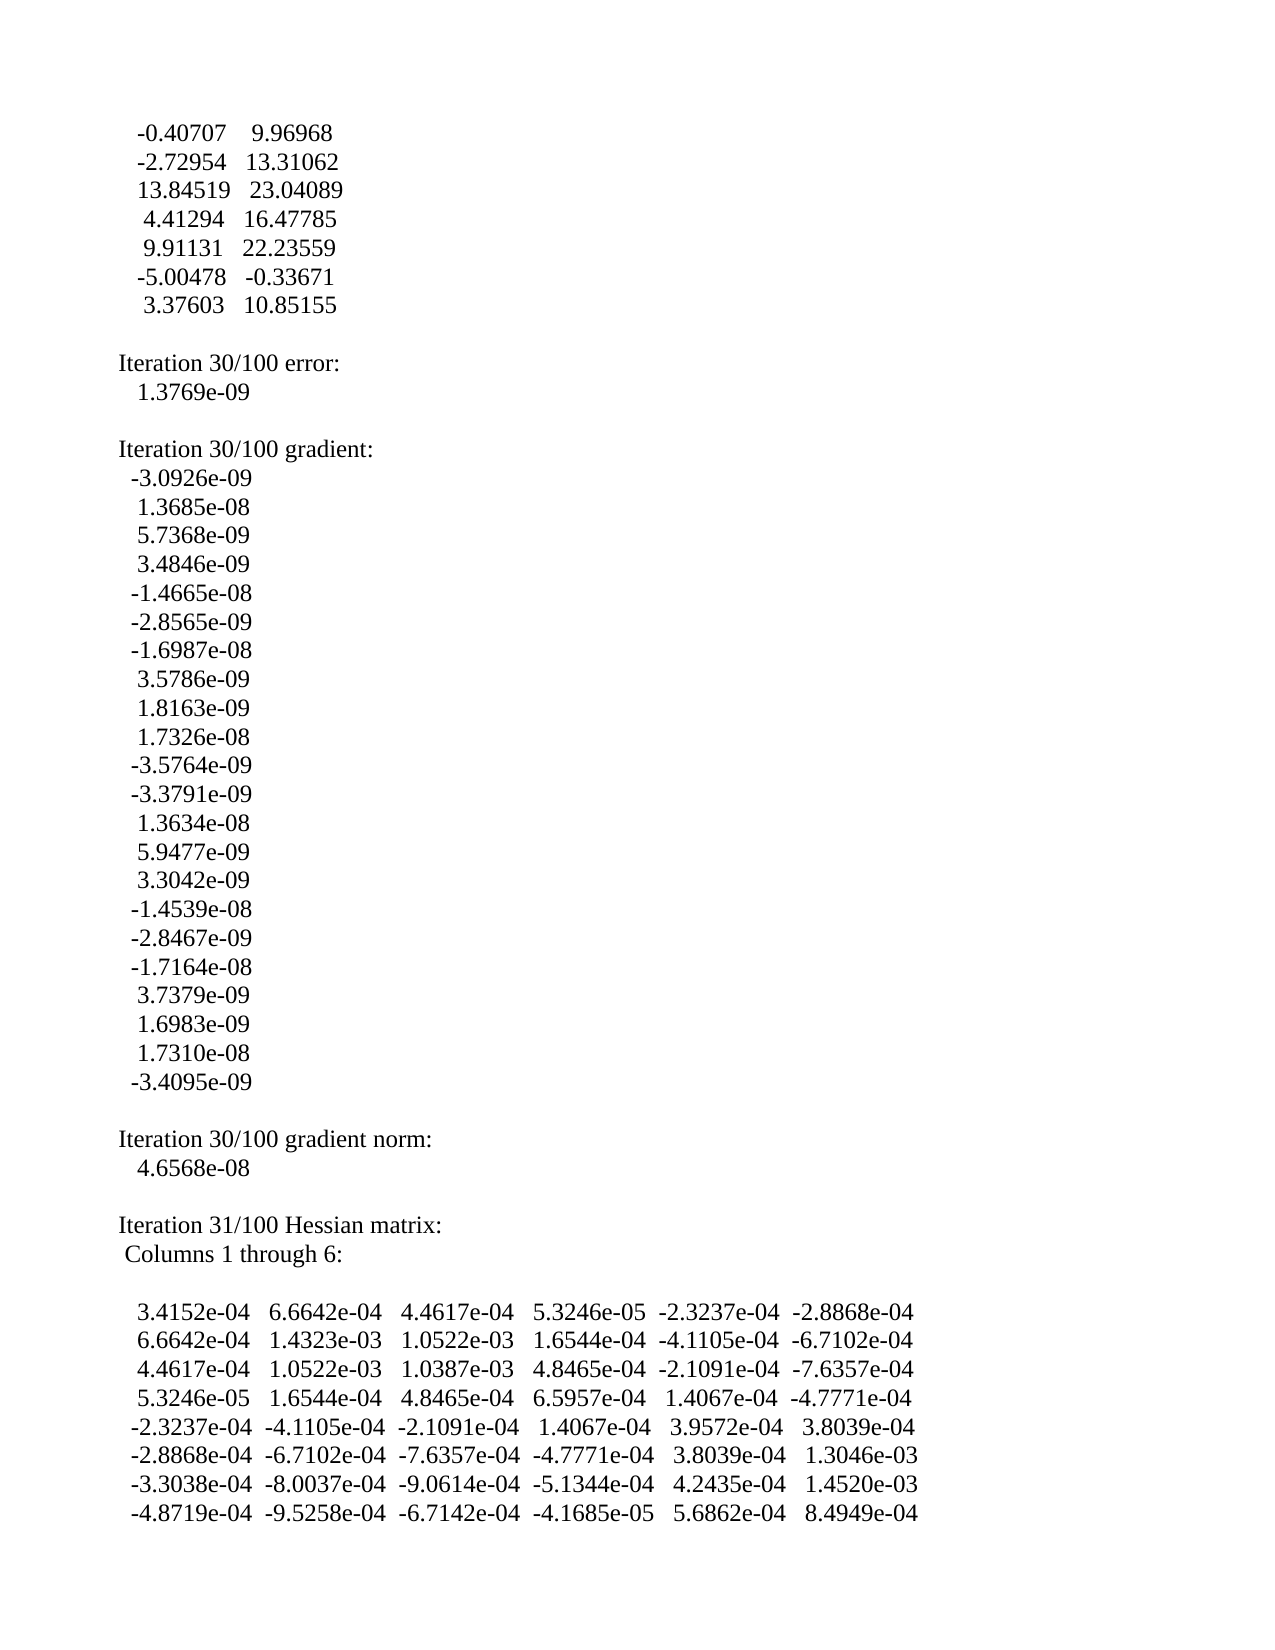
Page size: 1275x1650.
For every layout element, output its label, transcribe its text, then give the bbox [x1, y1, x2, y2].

text 3.4846e-09 [118, 549, 1157, 578]
text 3.7379e-09 [118, 981, 1157, 1009]
text 3.3042e-09 [118, 866, 1157, 894]
text 1.8163e-09 [118, 693, 1157, 722]
text 4.41294 16.47785 [118, 204, 1157, 233]
text -0.40707 9.96968 [118, 118, 1157, 147]
text 1.3769e-09 [118, 377, 1157, 406]
text Iteration 31/100 Hessian matrix: [118, 1211, 1157, 1239]
text 3.4152e-04 6.6642e-04 4.4617e-04 5.3246e-05 -2.3237e-04 -2.8868e-04 [118, 1297, 1157, 1326]
text 13.84519 23.04089 [118, 176, 1157, 204]
text 5.3246e-05 1.6544e-04 4.8465e-04 6.5957e-04 1.4067e-04 -4.7771e-04 [118, 1383, 1157, 1412]
text 3.37603 10.85155 [118, 291, 1157, 319]
text -3.5764e-09 [118, 751, 1157, 779]
text 6.6642e-04 1.4323e-03 1.0522e-03 1.6544e-04 -4.1105e-04 -6.7102e-04 [118, 1326, 1157, 1354]
text -5.00478 -0.33671 [118, 262, 1157, 291]
text -3.3038e-04 -8.0037e-04 -9.0614e-04 -5.1344e-04 4.2435e-04 1.4520e-03 [118, 1469, 1157, 1498]
text 1.7310e-08 [118, 1038, 1157, 1067]
text 1.3634e-08 [118, 808, 1157, 837]
text -2.3237e-04 -4.1105e-04 -2.1091e-04 1.4067e-04 3.9572e-04 3.8039e-04 [118, 1412, 1157, 1441]
text 4.6568e-08 [118, 1153, 1157, 1182]
text 5.7368e-09 [118, 521, 1157, 549]
text -4.8719e-04 -9.5258e-04 -6.7142e-04 -4.1685e-05 5.6862e-04 8.4949e-04 [118, 1498, 1157, 1527]
text -2.8868e-04 -6.7102e-04 -7.6357e-04 -4.7771e-04 3.8039e-04 1.3046e-03 [118, 1441, 1157, 1469]
text Iteration 30/100 gradient: [118, 434, 1157, 463]
text 3.5786e-09 [118, 664, 1157, 693]
text -2.72954 13.31062 [118, 147, 1157, 176]
text -2.8565e-09 [118, 607, 1157, 636]
text -1.4665e-08 [118, 578, 1157, 607]
text -1.4539e-08 [118, 894, 1157, 923]
text 9.91131 22.23559 [118, 233, 1157, 262]
text -3.0926e-09 [118, 463, 1157, 492]
text Iteration 30/100 error: [118, 348, 1157, 377]
text Columns 1 through 6: [118, 1239, 1157, 1268]
text -3.4095e-09 [118, 1067, 1157, 1096]
text -2.8467e-09 [118, 923, 1157, 952]
text 1.6983e-09 [118, 1009, 1157, 1038]
text Iteration 30/100 gradient norm: [118, 1124, 1157, 1153]
text 1.7326e-08 [118, 722, 1157, 751]
text 1.3685e-08 [118, 492, 1157, 521]
text 5.9477e-09 [118, 837, 1157, 866]
text -1.6987e-08 [118, 636, 1157, 664]
text -1.7164e-08 [118, 952, 1157, 981]
text -3.3791e-09 [118, 779, 1157, 808]
text 4.4617e-04 1.0522e-03 1.0387e-03 4.8465e-04 -2.1091e-04 -7.6357e-04 [118, 1354, 1157, 1383]
